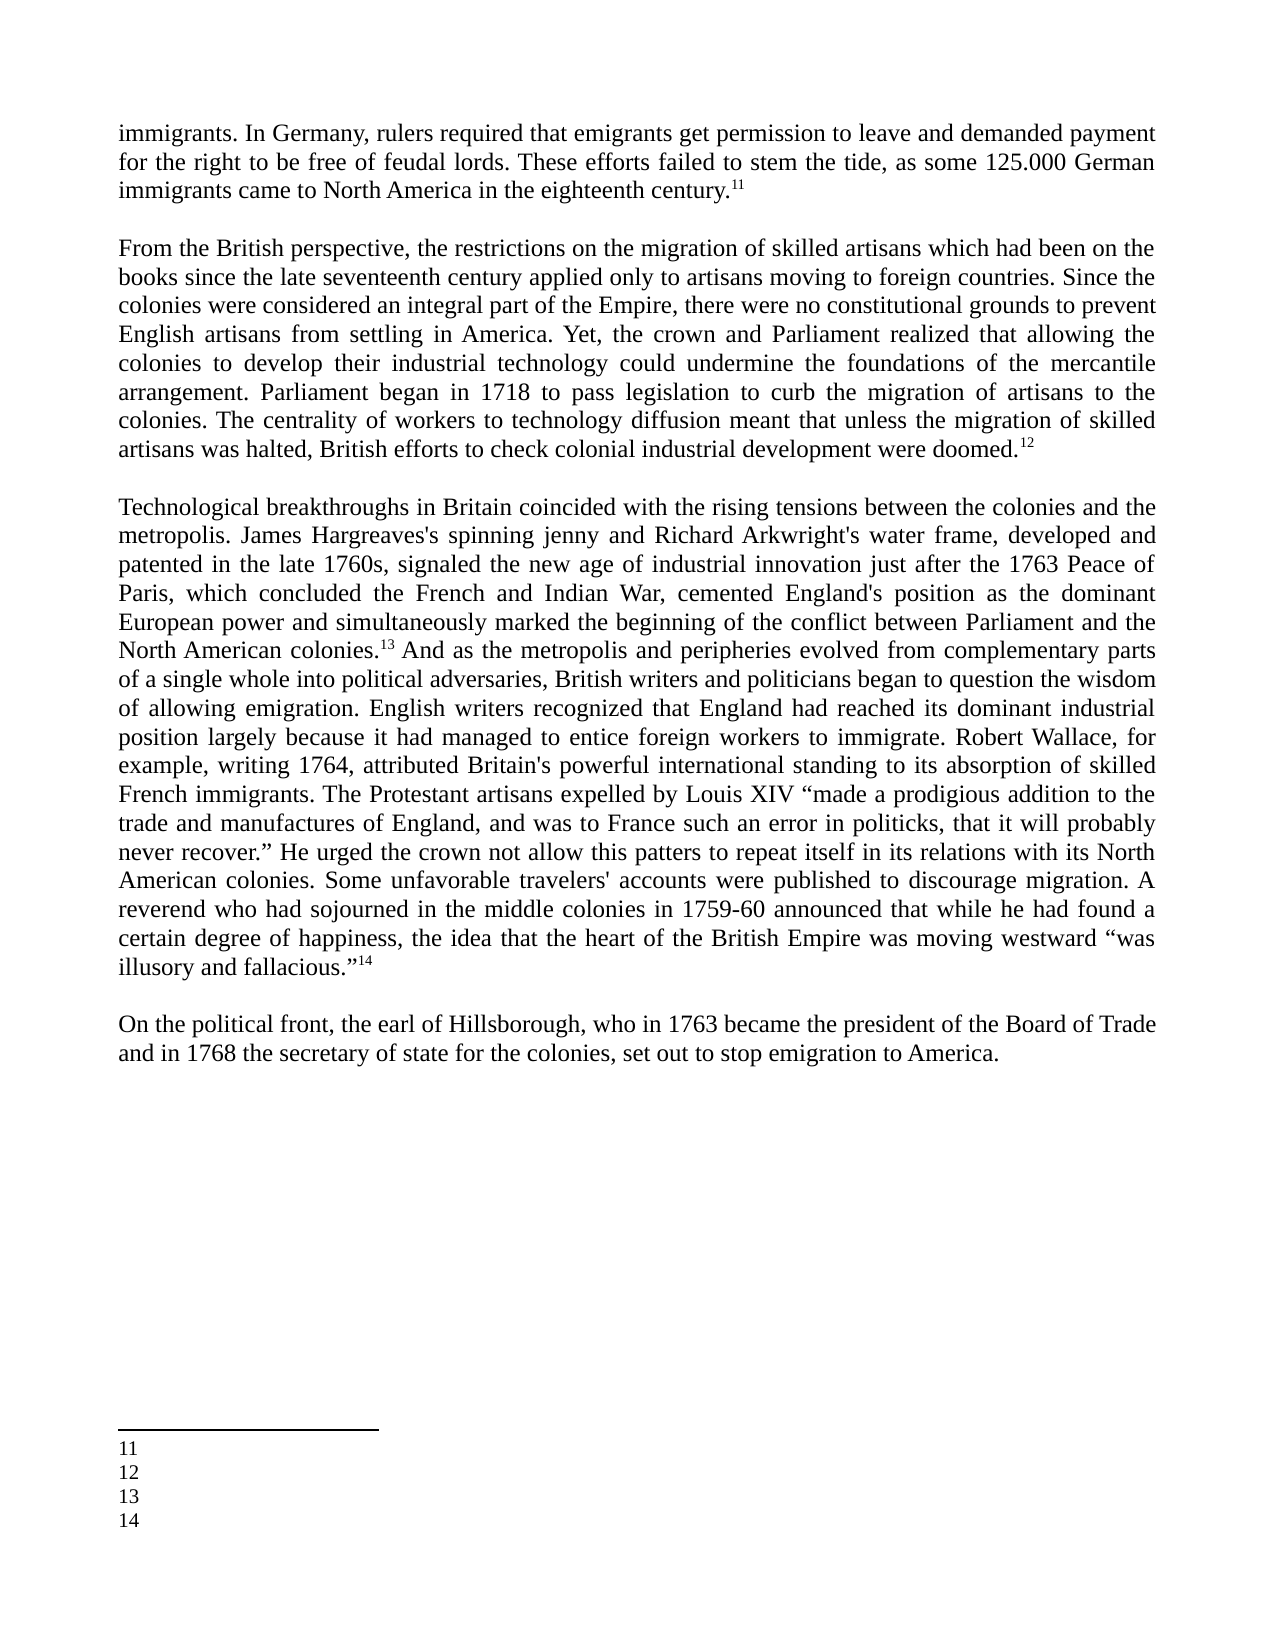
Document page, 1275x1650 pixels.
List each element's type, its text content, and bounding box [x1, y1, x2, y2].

text immigrants. In Germany, rulers required that emigrants get permission to leave and demanded payment for the right to be free of feudal lords. These efforts failed to stem the tide, as some 125.000 German immigrants came to North America in the eighteenth century. [118, 118, 1157, 204]
text On the political front, the earl of Hillsborough, who in 1763 became the president of the Board of Trade and in 1768 the secretary of state for the colonies, set out to stop emigration to America. [118, 1009, 1157, 1067]
text From the British perspective, the restrictions on the migration of skilled artisans which had been on the books since the late seventeenth century applied only to artisans moving to foreign countries. Since the colonies were considered an integral part of the Empire, there were no constitutional grounds to prevent English artisans from settling in America. Yet, the crown and Parliament realized that allowing the colonies to develop their industrial technology could undermine the foundations of the mercantile arrangement. Parliament began in 1718 to pass legislation to curb the migration of artisans to the colonies. The centrality of workers to technology diffusion meant that unless the migration of skilled artisans was halted, British efforts to check colonial industrial development were doomed. [118, 233, 1157, 463]
text Technological breakthroughs in Britain coincided with the rising tensions between the colonies and the metropolis. James Hargreaves's spinning jenny and Richard Arkwright's water frame, developed and patented in the late 1760s, signaled the new age of industrial innovation just after the 1763 Peace of Paris, which concluded the French and Indian War, cemented England's position as the dominant European power and simultaneously marked the beginning of the conflict between Parliament and the North American colonies. And as the metropolis and peripheries evolved from complementary parts of a single whole into political adversaries, British writers and politicians began to question the wisdom of allowing emigration. English writers recognized that England had reached its dominant industrial position largely because it had managed to entice foreign workers to immigrate. Robert Wallace, for example, writing 1764, attributed Britain's powerful international standing to its absorption of skilled French immigrants. The Protestant artisans expelled by Louis XIV “made a prodigious addition to the trade and manufactures of England, and was to France such an error in politicks, that it will probably never recover.” He urged the crown not allow this patters to repeat itself in its relations with its North American colonies. Some unfavorable travelers' accounts were published to discourage migration. A reverend who had sojourned in the middle colonies in 1759-60 announced that while he had found a certain degree of happiness, the idea that the heart of the British Empire was moving westward “was illusory and fallacious.” [118, 492, 1157, 981]
